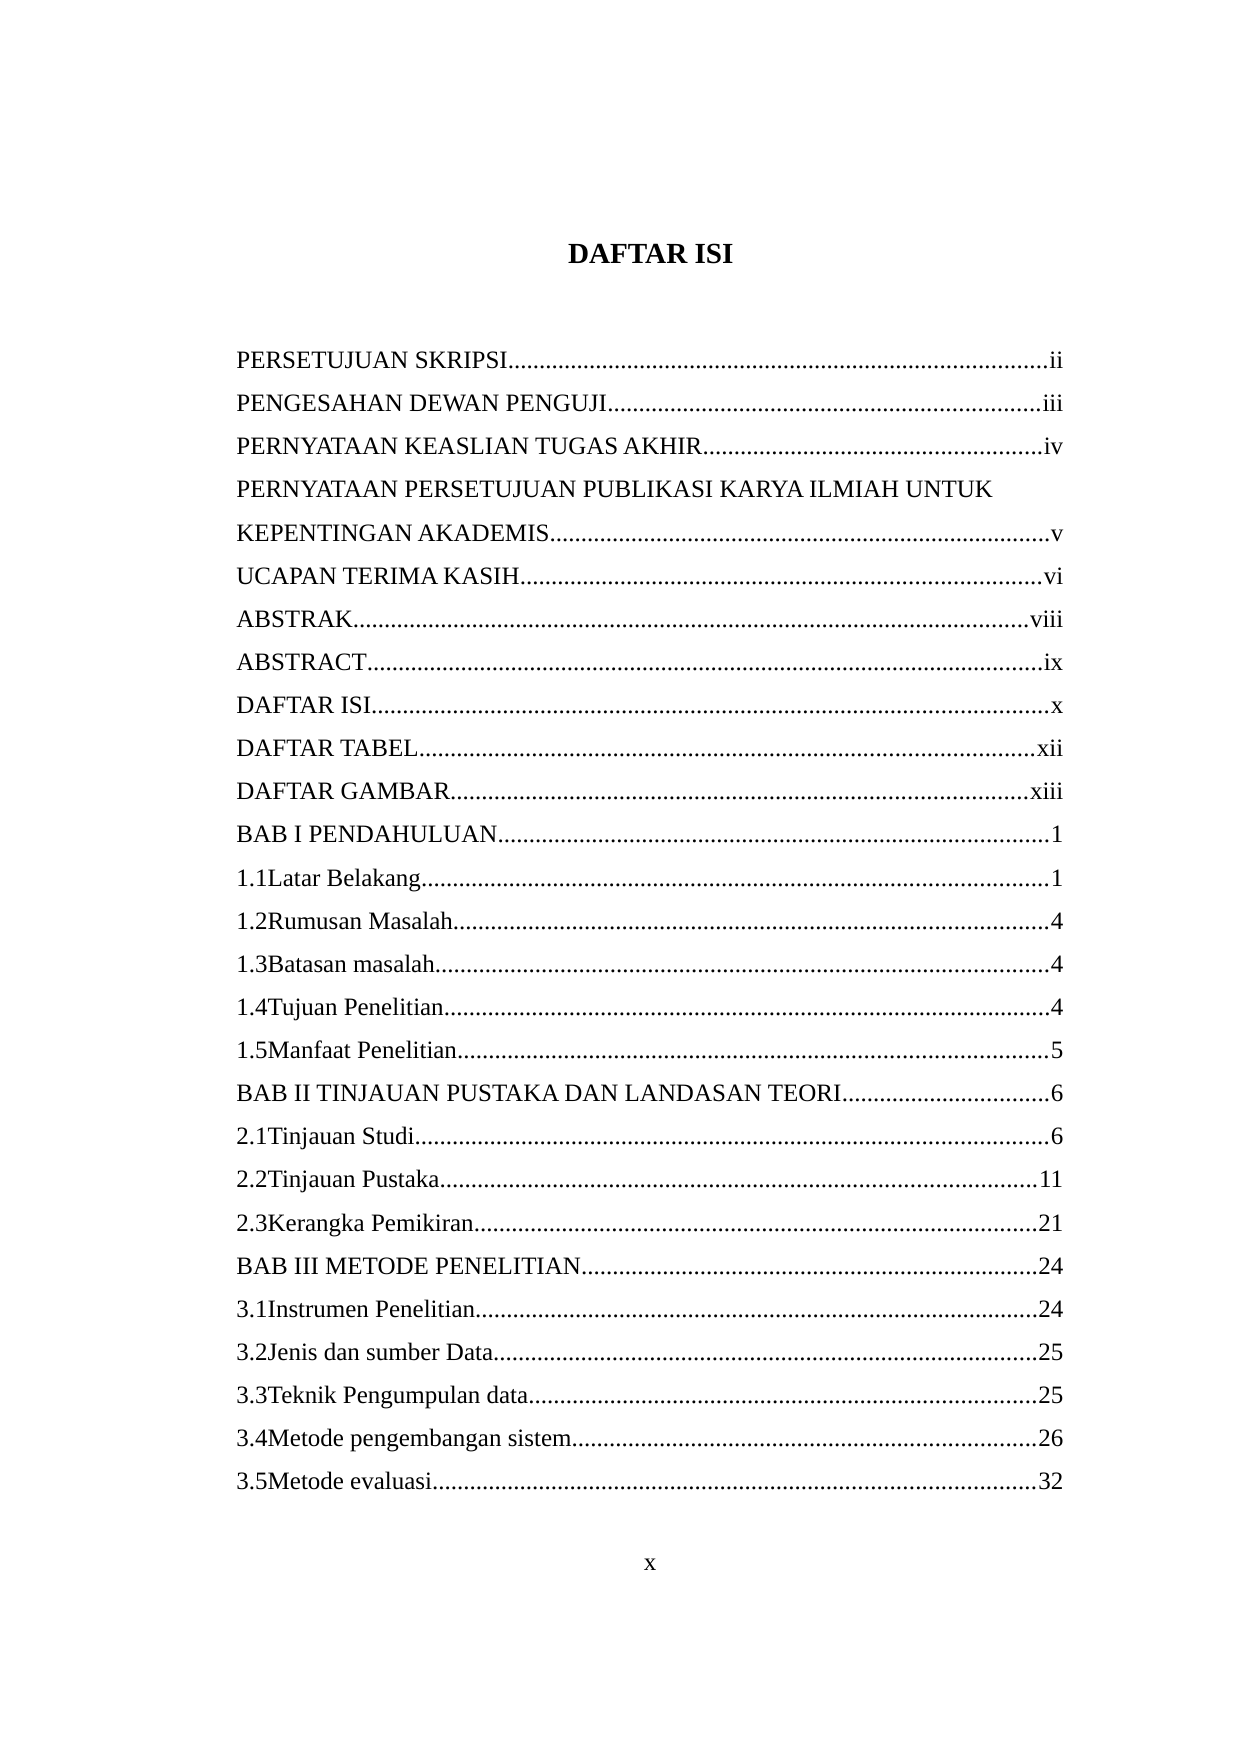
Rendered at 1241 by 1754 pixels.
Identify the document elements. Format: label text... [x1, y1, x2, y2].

text 3.4Metode pengembangan sistem 26 [236, 1423, 1063, 1452]
text 1.2Rumusan Masalah 4 [236, 906, 1063, 934]
text UCAPAN TERIMA KASIH vi [236, 561, 1063, 589]
text 3.5Metode evaluasi 32 [236, 1466, 1063, 1495]
text 3.1Instrumen Penelitian 24 [236, 1294, 1063, 1323]
text PERSETUJUAN SKRIPSI ii [236, 345, 1063, 374]
text BAB II TINJAUAN PUSTAKA DAN LANDASAN TEORI 6 [236, 1078, 1063, 1107]
text 1.4Tujuan Penelitian 4 [236, 992, 1063, 1021]
subtitle DAFTAR ISI [236, 236, 1063, 270]
text Daftar tabel xii [236, 733, 1063, 762]
text PENGESAHAN DEWAN PENGUJI iii [236, 388, 1063, 417]
text 2.1Tinjauan Studi 6 [236, 1121, 1063, 1150]
text 1.3Batasan masalah 4 [236, 949, 1063, 978]
text 2.3Kerangka Pemikiran 21 [236, 1208, 1063, 1236]
text 1.5Manfaat Penelitian 5 [236, 1035, 1063, 1064]
text PERNYATAAN KEASLIAN TUGAS AKHIR iv [236, 431, 1063, 460]
text 1.1Latar Belakang 1 [236, 863, 1063, 891]
text BAB I Pendahuluan 1 [236, 819, 1063, 848]
text DAFTAR ISI x [236, 690, 1063, 719]
text Abstract ix [236, 647, 1063, 676]
text ABSTRAK viii [236, 604, 1063, 633]
text PERNYATAAN PERSETUJUAN PUBLIKASI KARYA ILMIAH UNTUK KEPENTINGAN AKADEMIS v [236, 474, 1063, 546]
text Daftar gambar xiii [236, 776, 1063, 805]
text BAB III Metode penelitian 24 [236, 1251, 1063, 1279]
text 3.3Teknik Pengumpulan data 25 [236, 1380, 1063, 1409]
text 3.2Jenis dan sumber Data 25 [236, 1337, 1063, 1366]
text 2.2Tinjauan Pustaka 11 [236, 1164, 1063, 1193]
